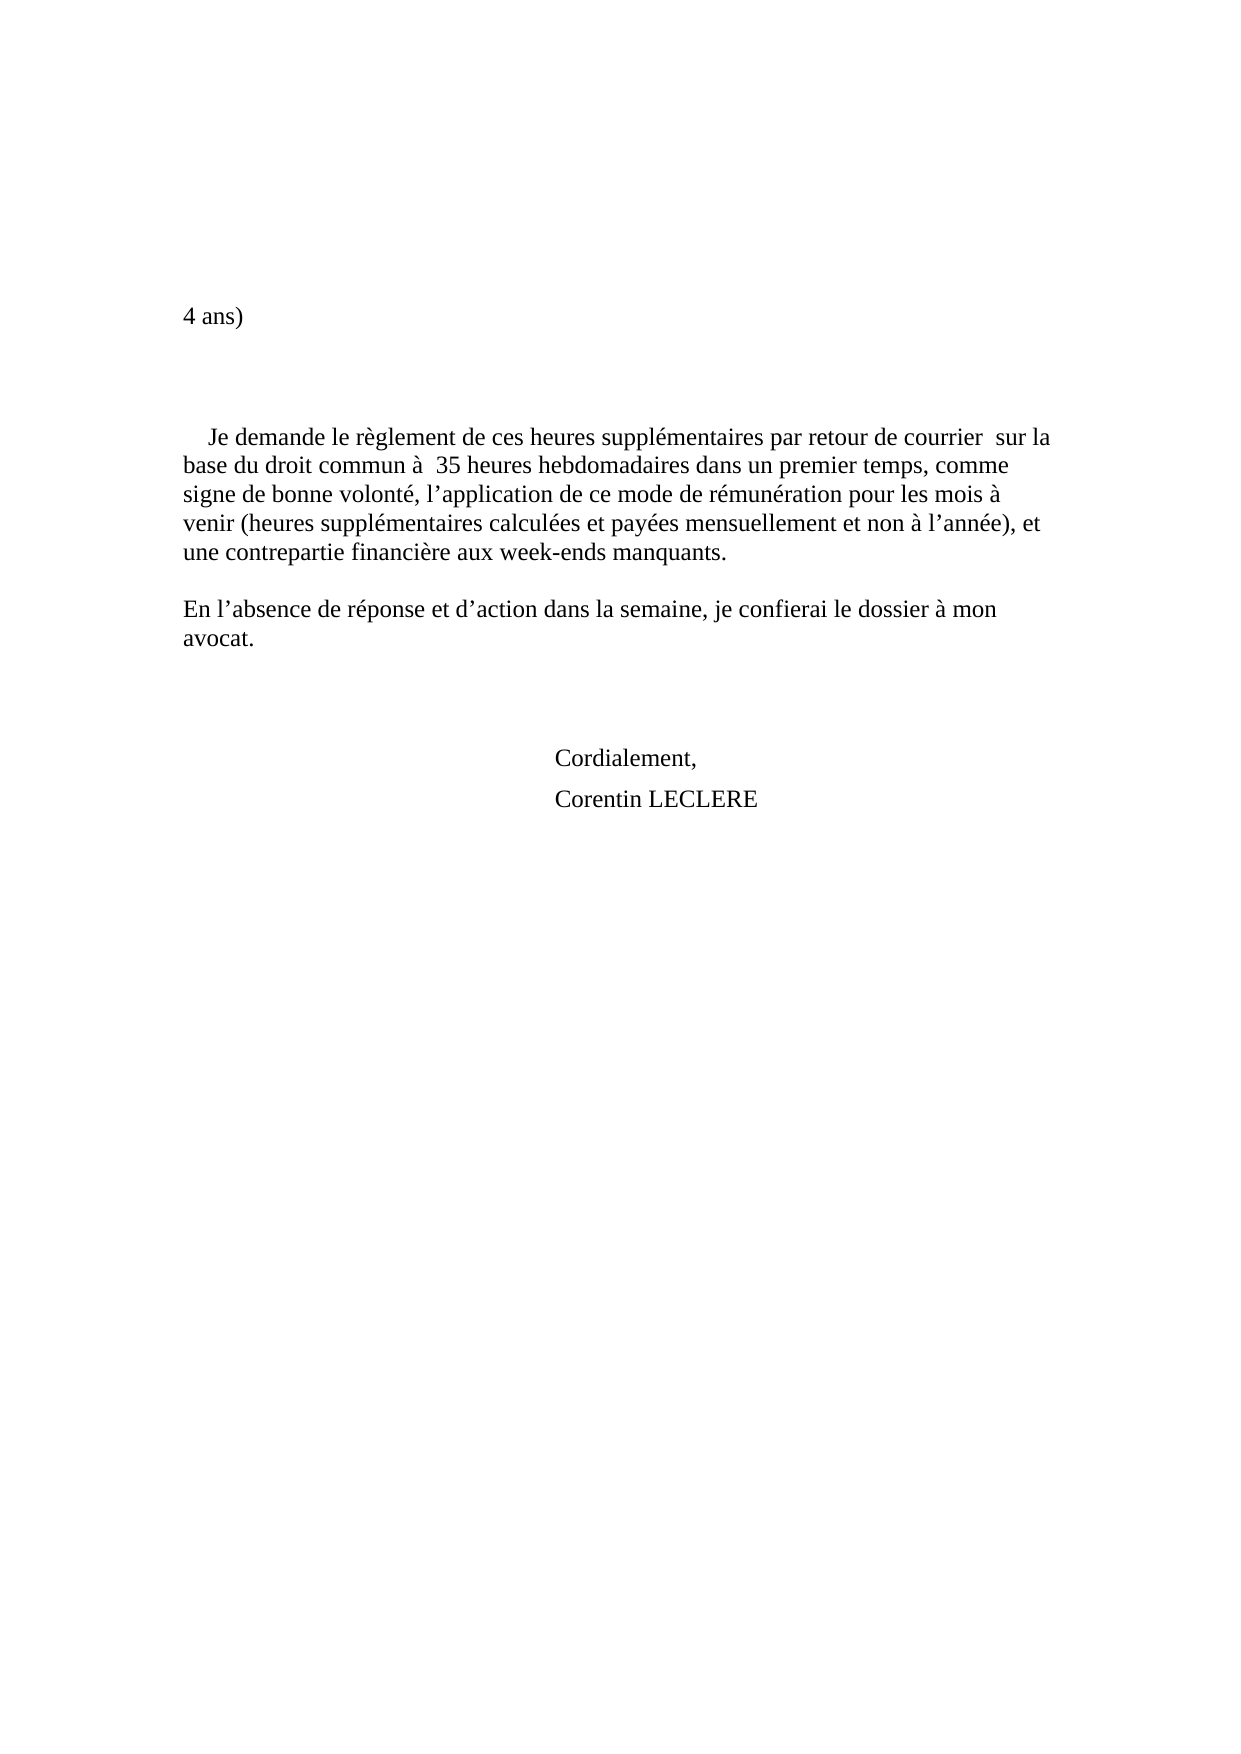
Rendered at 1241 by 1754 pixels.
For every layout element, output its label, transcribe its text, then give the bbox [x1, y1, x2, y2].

table_cell Cordialement, [549, 738, 868, 778]
table_cell Corentin LECLERE [549, 778, 868, 818]
table_cell [549, 658, 868, 698]
table_cell [177, 336, 1063, 376]
table_cell [868, 738, 1063, 778]
table_cell [868, 778, 1063, 818]
table_cell [177, 818, 549, 858]
table_cell [549, 859, 868, 899]
table_cell [868, 658, 1063, 698]
table_cell [177, 376, 1063, 416]
table_cell Je demande le règlement de ces heures supplémentaires par retour de courrier sur la base du droit commun à 35 heures hebdomadaires dans un premier temps, comme signe de bonne volonté, l’application de ce mode de rémunération pour les mois à venir (heures supplémentaires calculées et payées mensuellement et non à l’année), et une contrepartie financière aux week-ends manquants. En l’absence de réponse et d’action dans la semaine, je confierai le dossier à mon avocat. [177, 416, 1063, 657]
table_cell [868, 818, 1063, 858]
table_cell [177, 738, 549, 778]
table_cell 4 ans) [177, 295, 1063, 336]
table_cell [177, 658, 549, 698]
table_cell [868, 859, 1063, 899]
table_cell [177, 698, 549, 738]
table_cell [177, 859, 549, 899]
table_cell [868, 698, 1063, 738]
table_cell [549, 818, 868, 858]
table_cell [549, 698, 868, 738]
table_cell [177, 778, 549, 818]
